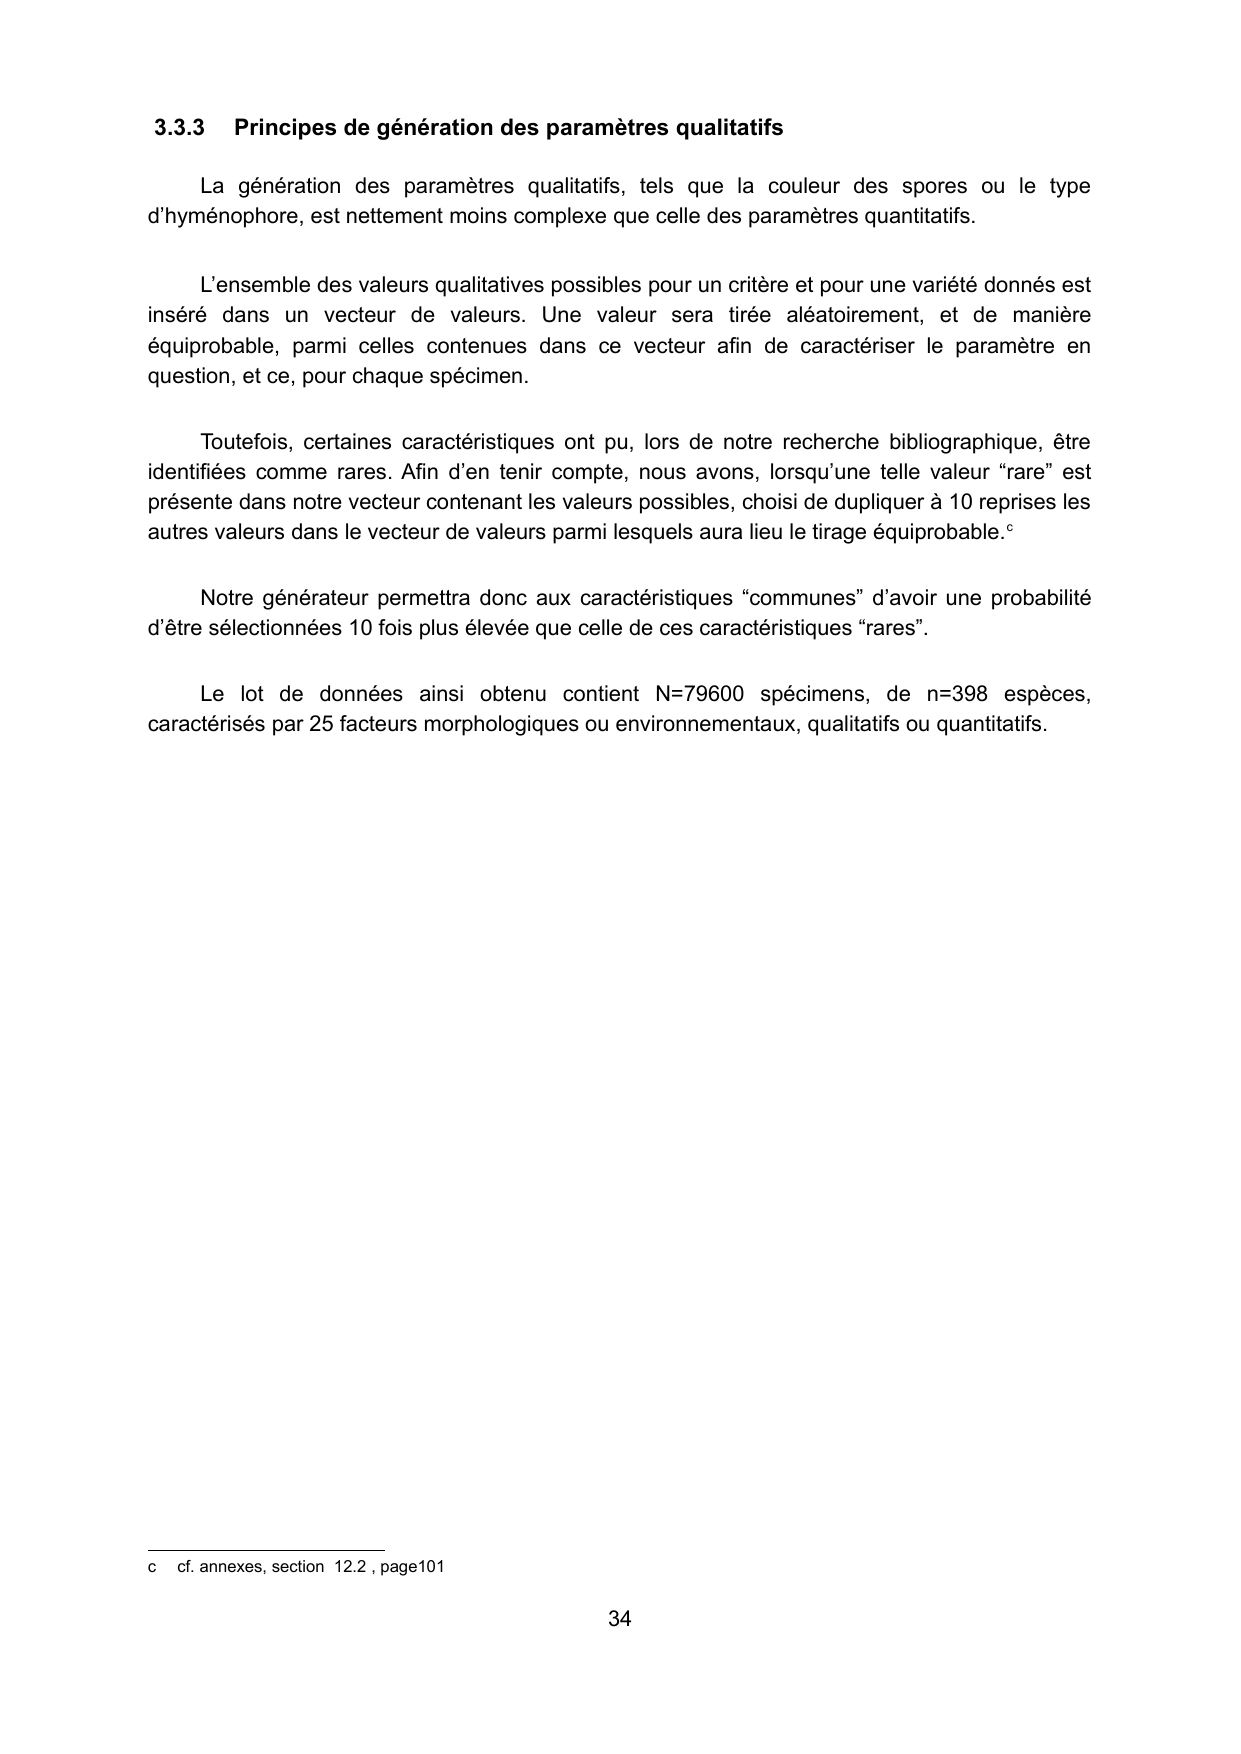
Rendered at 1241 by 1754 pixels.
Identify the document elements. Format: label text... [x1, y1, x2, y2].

text cf. annexes, section 12.2 , page101 [148, 1556, 1093, 1576]
text L’ensemble des valeurs qualitatives possibles pour un critère et pour une variété donnés est inséré dans un vecteur de valeurs. Une valeur sera tirée aléatoirement, et de manière équiprobable, parmi celles contenues dans ce vecteur afin de caractériser le paramètre en question, et ce, pour chaque spécimen. [148, 272, 1093, 388]
text La génération des paramètres qualitatifs, tels que la couleur des spores ou le type d’hyménophore, est nettement moins complexe que celle des paramètres quantitatifs. [148, 173, 1093, 228]
text Notre générateur permettra donc aux caractéristiques “communes” d’avoir une probabilité d’être sélectionnées 10 fois plus élevée que celle de ces caractéristiques “rares”. [148, 585, 1093, 640]
text Le lot de données ainsi obtenu contient N=79600 spécimens, de n=398 espèces, caractérisés par 25 facteurs morphologiques ou environnementaux, qualitatifs ou quantitatifs. [148, 681, 1093, 736]
text Toutefois, certaines caractéristiques ont pu, lors de notre recherche bibliographique, être identifiées comme rares. Afin d’en tenir compte, nous avons, lorsqu’une telle valeur “rare” est présente dans notre vecteur contenant les valeurs possibles, choisi de dupliquer à 10 reprises les autres valeurs dans le vecteur de valeurs parmi lesquels aura lieu le tirage équiprobable. [148, 428, 1093, 544]
subtitle Principes de génération des paramètres qualitatifs [148, 113, 1093, 140]
